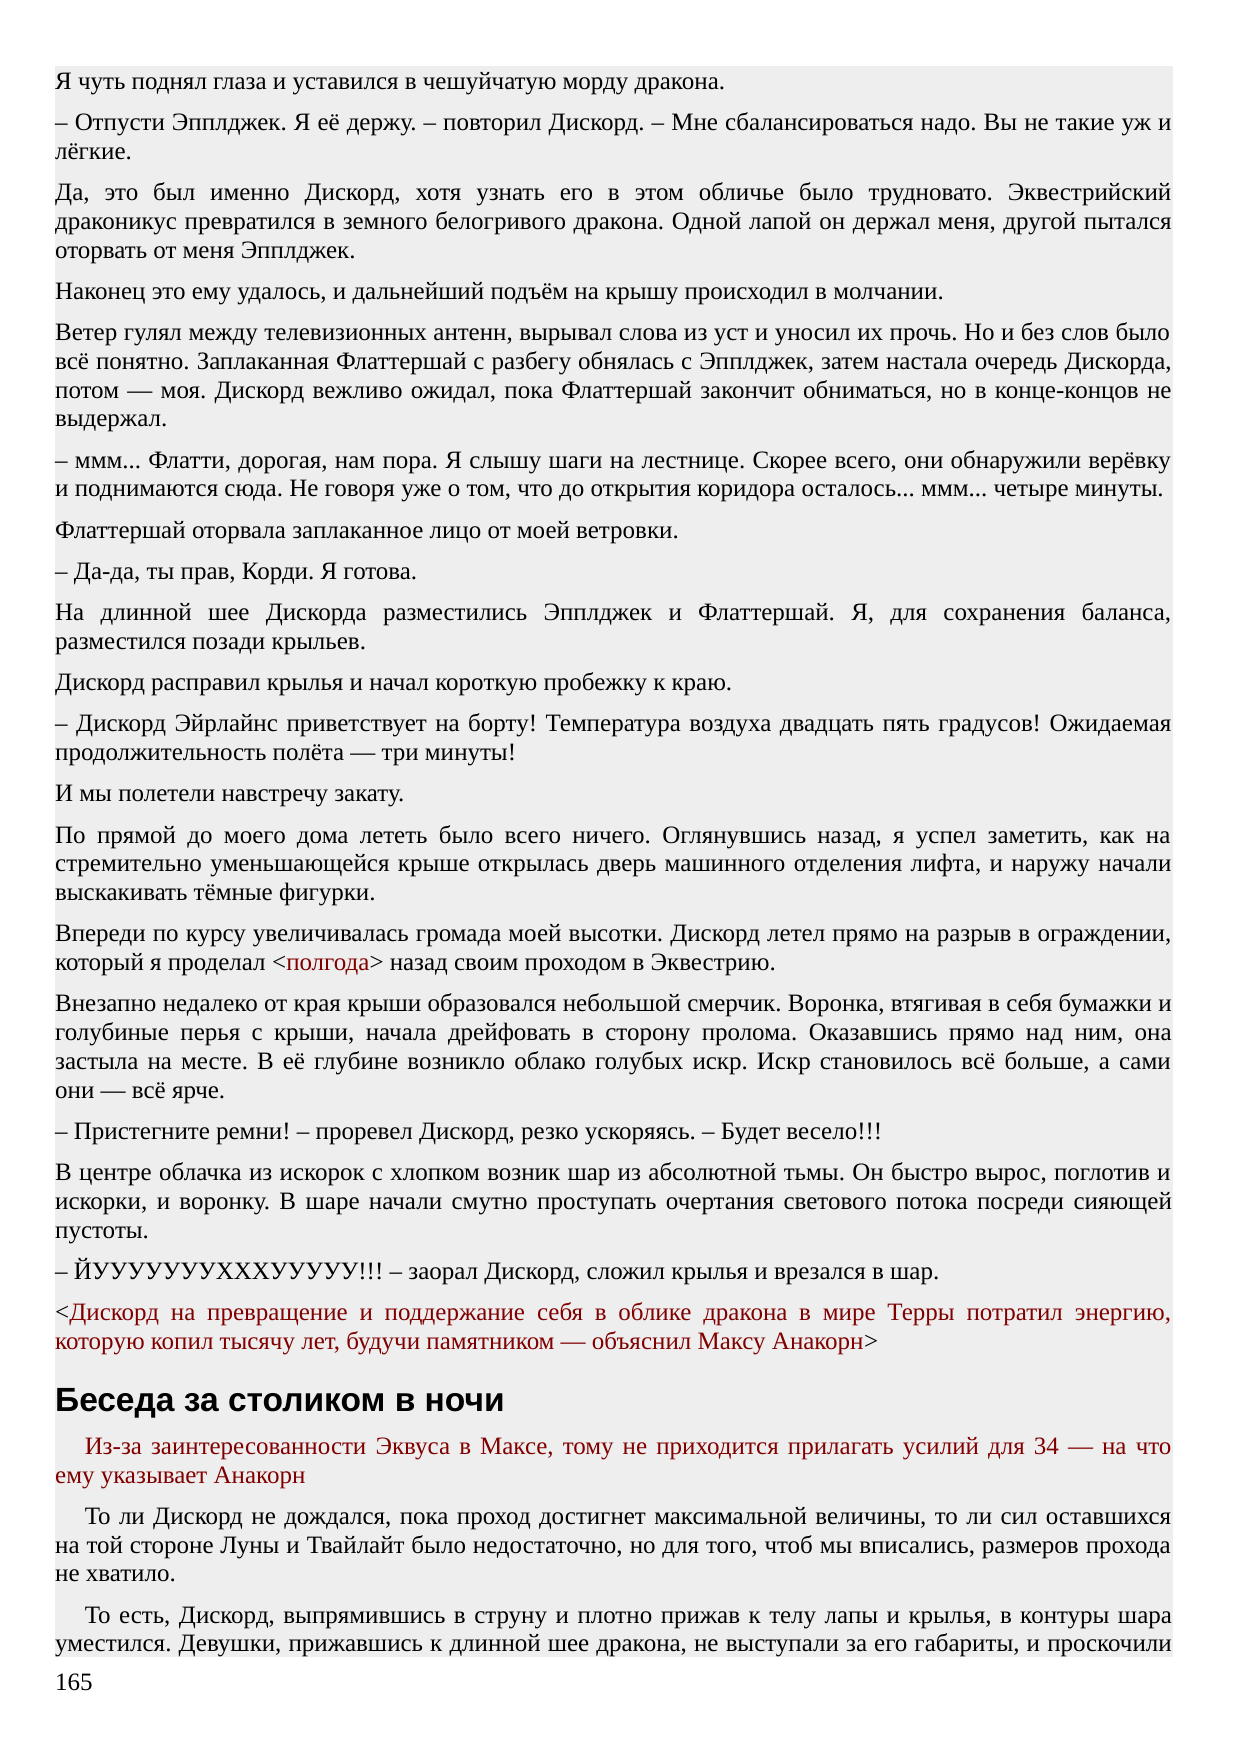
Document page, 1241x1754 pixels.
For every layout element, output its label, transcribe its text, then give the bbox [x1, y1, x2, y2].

text – Да-да, ты прав, Корди. Я готова. [55, 556, 1173, 585]
text То есть, Дискорд, выпрямившись в струну и плотно прижав к телу лапы и крылья, в контуры шара уместился. Девушки, прижавшись к длинной шее дракона, не выступали за его габариты, и проскочили [55, 1600, 1173, 1657]
text Наконец это ему удалось, и дальнейший подъём на крышу происходил в молчании. [55, 276, 1173, 305]
subtitle Беседа за столиком в ночи [55, 1380, 1173, 1418]
text Я чуть поднял глаза и уставился в чешуйчатую морду дракона. [55, 66, 1173, 95]
text Да, это был именно Дискорд, хотя узнать его в этом обличье было трудновато. Эквестрийский драконикус превратился в земного белогривого дракона. Одной лапой он держал меня, другой пытался оторвать от меня Эпплджек. [55, 177, 1173, 263]
text Дискорд расправил крылья и начал короткую пробежку к краю. [55, 667, 1173, 696]
text – Пристегните ремни! – проревел Дискорд, резко ускоряясь. – Будет весело!!! [55, 1116, 1173, 1145]
text И мы полетели навстречу закату. [55, 778, 1173, 807]
text Ветер гулял между телевизионных антенн, вырывал слова из уст и уносил их прочь. Но и без слов было всё понятно. Заплаканная Флаттершай с разбегу обнялась с Эпплджек, затем настала очередь Дискорда, потом — моя. Дискорд вежливо ожидал, пока Флаттершай закончит обниматься, но в конце-концов не выдержал. [55, 317, 1173, 432]
text В центре облачка из искорок с хлопком возник шар из абсолютной тьмы. Он быстро вырос, поглотив и искорки, и воронку. В шаре начали смутно проступать очертания светового потока посреди сияющей пустоты. [55, 1157, 1173, 1243]
text Внезапно недалеко от края крыши образовался небольшой смерчик. Воронка, втягивая в себя бумажки и голубиные перья с крыши, начала дрейфовать в сторону пролома. Оказавшись прямо над ним, она застыла на месте. В её глубине возникло облако голубых искр. Искр становилось всё больше, а сами они — всё ярче. [55, 988, 1173, 1103]
text <Дискорд на превращение и поддержание себя в облике дракона в мире Терры потратил энергию, которую копил тысячу лет, будучи памятником — объяснил Максу Анакорн> [55, 1297, 1173, 1355]
text – Дискорд Эйрлайнс приветствует на борту! Температура воздуха двадцать пять градусов! Ожидаемая продолжительность полёта — три минуты! [55, 708, 1173, 766]
text Из-за заинтересованности Эквуса в Максе, тому не приходится прилагать усилий для 34 — на что ему указывает Анакорн [55, 1431, 1173, 1488]
text По прямой до моего дома лететь было всего ничего. Оглянувшись назад, я успел заметить, как на стремительно уменьшающейся крыше открылась дверь машинного отделения лифта, и наружу начали выскакивать тёмные фигурки. [55, 820, 1173, 906]
text – Отпусти Эпплджек. Я её держу. – повторил Дискорд. – Мне сбалансироваться надо. Вы не такие уж и лёгкие. [55, 107, 1173, 165]
text То ли Дискорд не дождался, пока проход достигнет максимальной величины, то ли сил оставшихся на той стороне Луны и Твайлайт было недостаточно, но для того, чтоб мы вписались, размеров прохода не хватило. [55, 1501, 1173, 1587]
text – ЙУУУУУУУХХХУУУУУ!!! – заорал Дискорд, сложил крылья и врезался в шар. [55, 1256, 1173, 1285]
text Впереди по курсу увеличивалась громада моей высотки. Дискорд летел прямо на разрыв в ограждении, который я проделал <полгода> назад своим проходом в Эквестрию. [55, 918, 1173, 976]
text На длинной шее Дискорда разместились Эпплджек и Флаттершай. Я, для сохранения баланса, разместился позади крыльев. [55, 597, 1173, 655]
text Флаттершай оторвала заплаканное лицо от моей ветровки. [55, 515, 1173, 543]
text – ммм... Флатти, дорогая, нам пора. Я слышу шаги на лестнице. Скорее всего, они обнаружили верёвку и поднимаются сюда. Не говоря уже о том, что до открытия коридора осталось... ммм... четыре минуты. [55, 445, 1173, 502]
